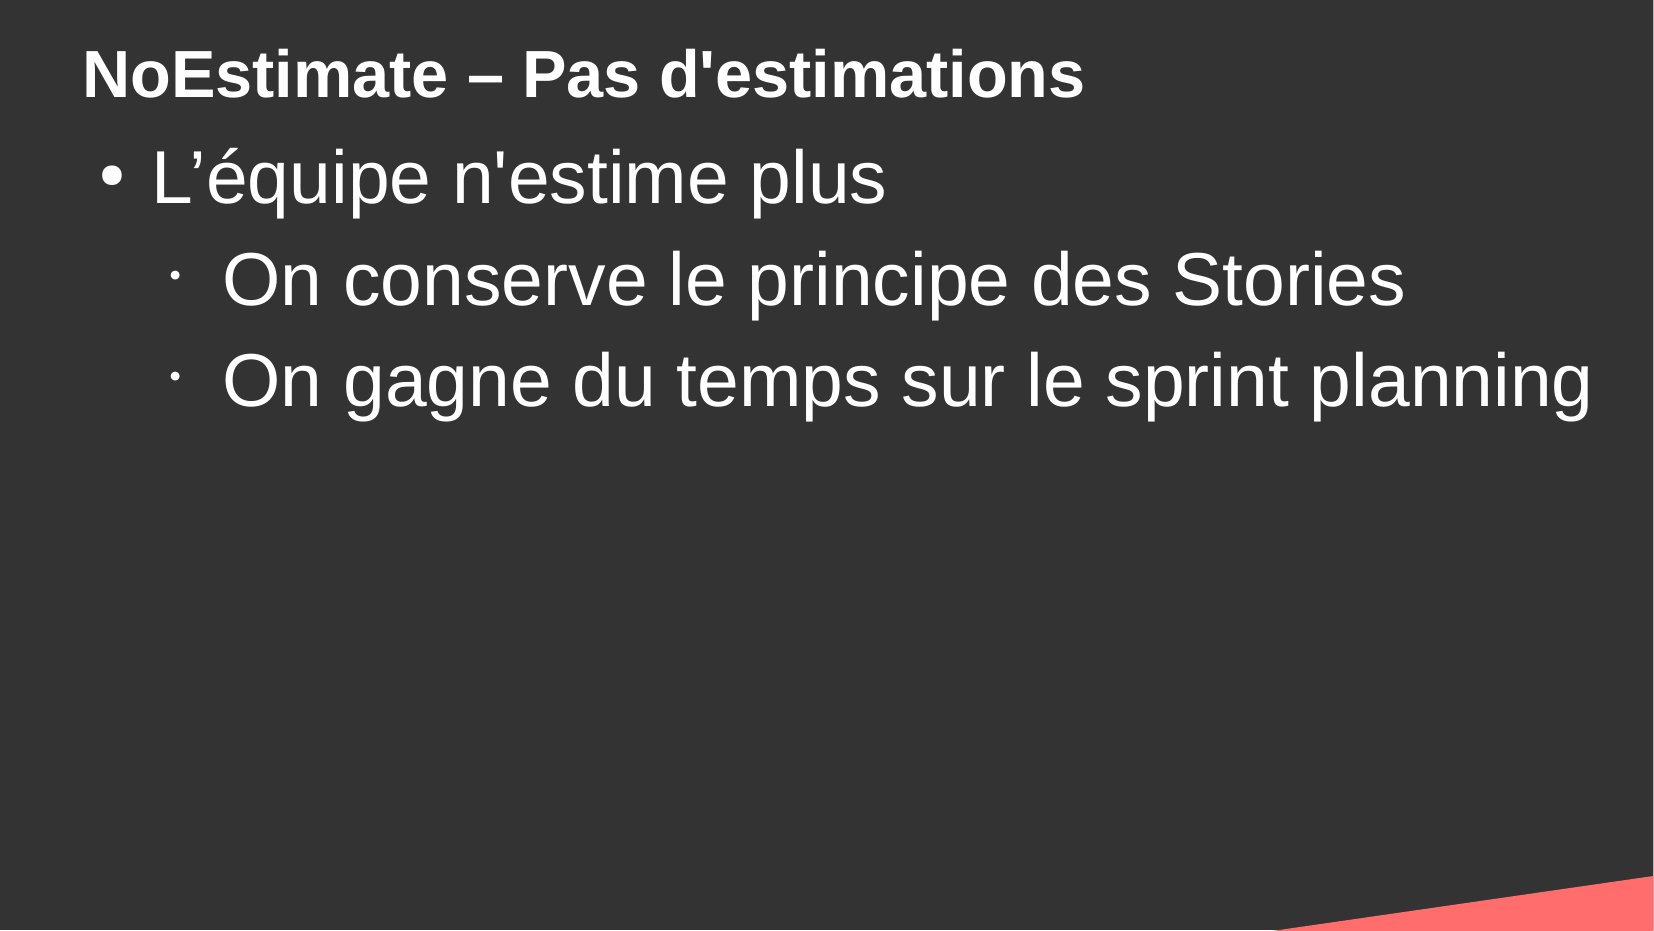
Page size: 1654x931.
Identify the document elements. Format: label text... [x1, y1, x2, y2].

title NoEstimate – Pas d'estimations [82, 37, 1571, 122]
text_box [1272, 875, 1654, 931]
list L’équipe n'estime plus On conserve le principe des Stories On gagne du temps sur le sprint planning [80, 135, 1620, 697]
